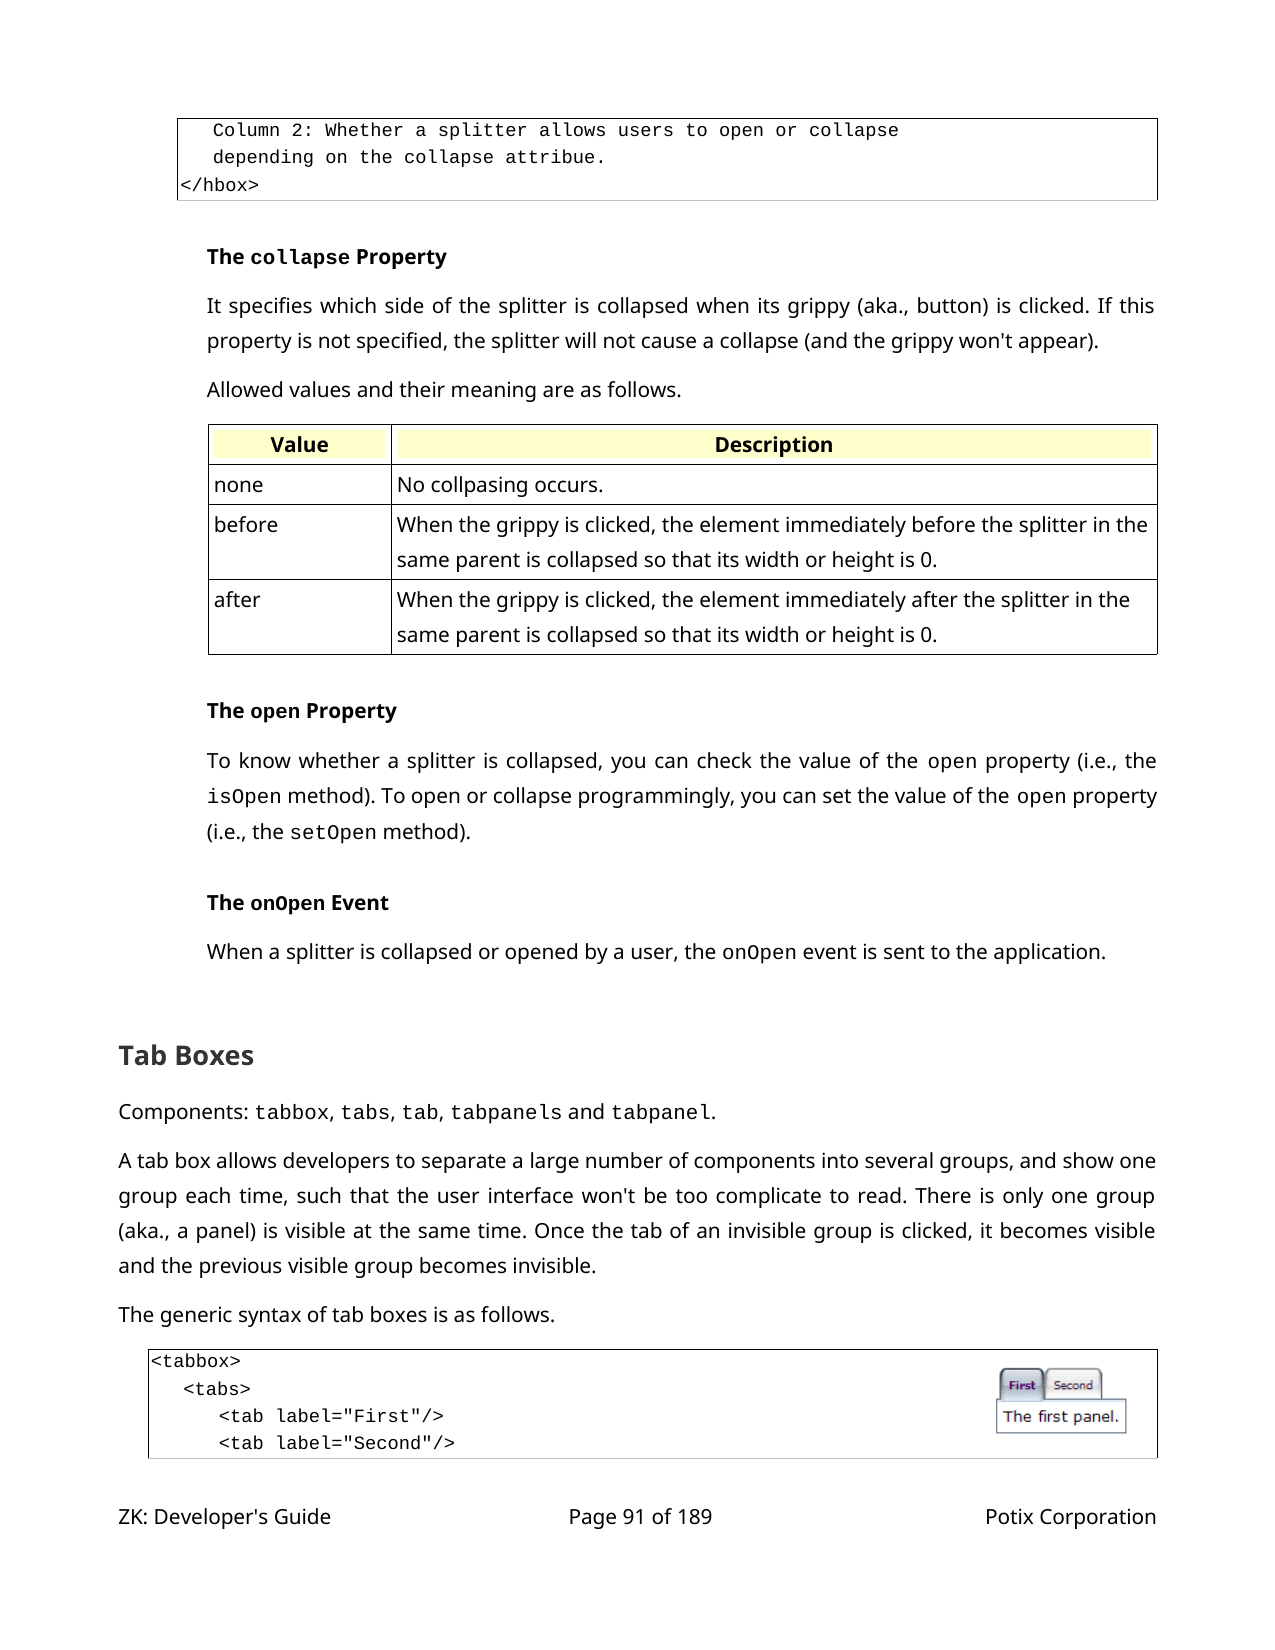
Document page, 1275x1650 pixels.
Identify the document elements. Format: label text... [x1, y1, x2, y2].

table_cell When the grippy is clicked, the element immediately after the splitter in the same parent is collapsed so that its width or height is 0. [392, 580, 1157, 654]
subtitle The collapse Property [207, 242, 1157, 271]
table_cell No collpasing occurs. [392, 465, 1157, 504]
subtitle The open Property [207, 697, 1157, 725]
text A tab box allows developers to separate a large number of components into several groups, and show one group each time, such that the user interface won't be too complicate to read. There is only one group (aka., a panel) is visible at the same time. Once the tab of an invisible group is clicked, it becomes visible and the previous visible group becomes invisible. [118, 1146, 1157, 1280]
text <tab label="Second"/> [149, 1431, 1157, 1458]
subtitle The onOpen Event [207, 888, 1157, 916]
table_cell none [209, 465, 391, 504]
text The generic syntax of tab boxes is as follows. [118, 1300, 1157, 1329]
text <tab label="First"/> [149, 1404, 995, 1428]
text depending on the collapse attribue. [178, 145, 1157, 169]
text <tabs> [149, 1376, 995, 1401]
table_cell before [209, 505, 391, 579]
subtitle Tab Boxes [118, 1036, 1157, 1073]
text It specifies which side of the splitter is collapsed when its grippy (aka., button) is clicked. If this property is not specified, the splitter will not cause a collapse (and the grippy won't appear). [207, 291, 1157, 355]
table_cell after [209, 580, 391, 654]
text Components: tabbox, tabs, tab, tabpanels and tabpanel. [118, 1097, 1157, 1125]
text </hbox> [178, 172, 1157, 200]
table_header Description [392, 425, 1157, 464]
text Allowed values and their meaning are as follows. [207, 376, 1157, 404]
picture [995, 1365, 1130, 1437]
text Column 2: Whether a splitter allows users to open or collapse [178, 119, 1157, 142]
text To know whether a splitter is collapsed, you can check the value of the open property (i.e., the isOpen method). To open or collapse programmingly, you can set the value of the open property (i.e., the setOpen method). [207, 746, 1157, 845]
table_header Value [209, 425, 391, 464]
table_cell When the grippy is clicked, the element immediately before the splitter in the same parent is collapsed so that its width or height is 0. [392, 505, 1157, 579]
text When a splitter is collapsed or opened by a user, the onOpen event is sent to the application. [207, 937, 1157, 966]
text [1130, 1376, 1157, 1401]
text <tabbox> [149, 1350, 1157, 1373]
text [1130, 1404, 1157, 1428]
